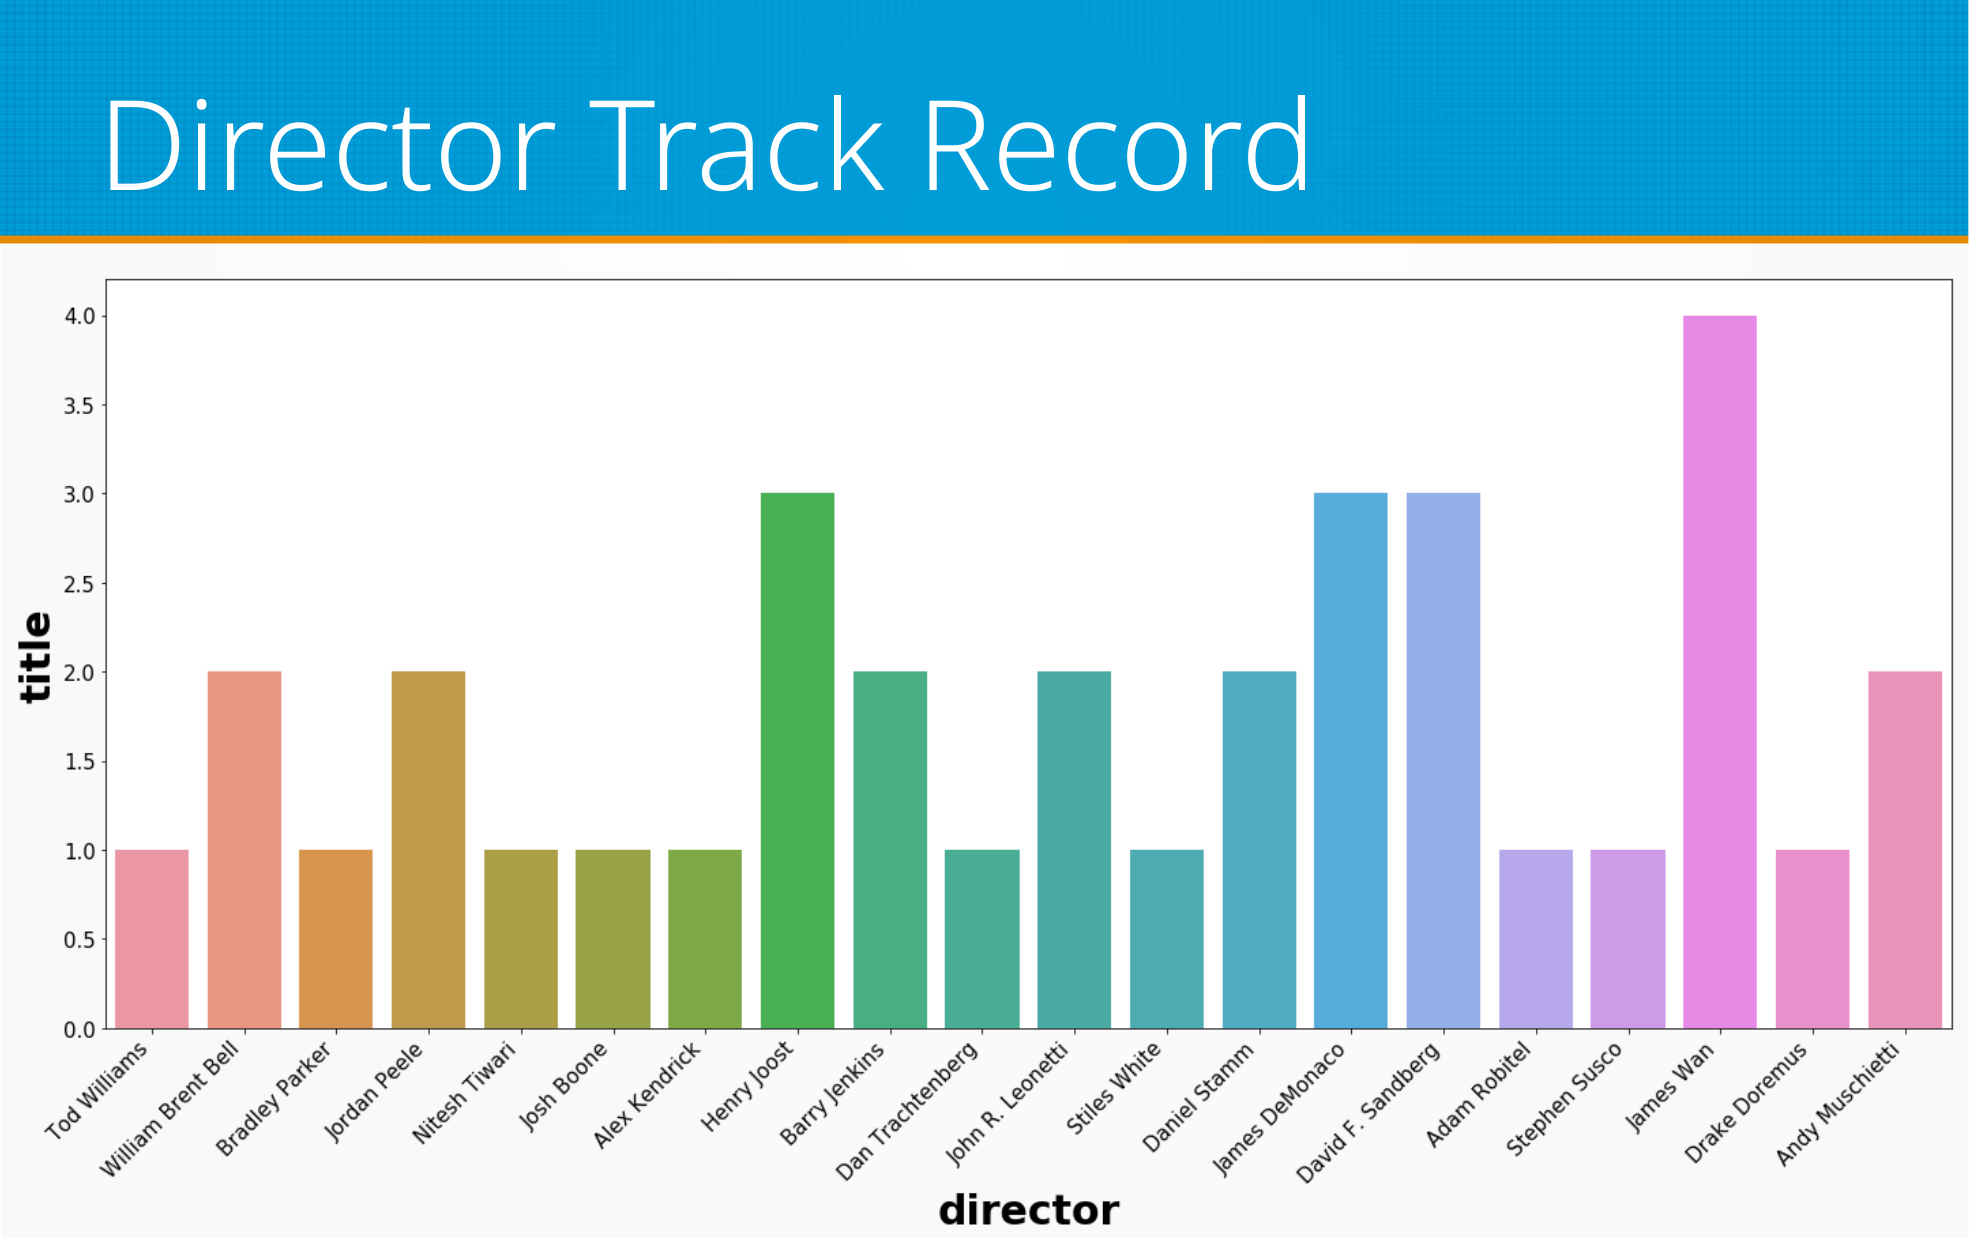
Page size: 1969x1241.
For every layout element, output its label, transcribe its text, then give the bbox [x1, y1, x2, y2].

title Director Track Record [98, 19, 1870, 227]
picture [0, 236, 1969, 1241]
